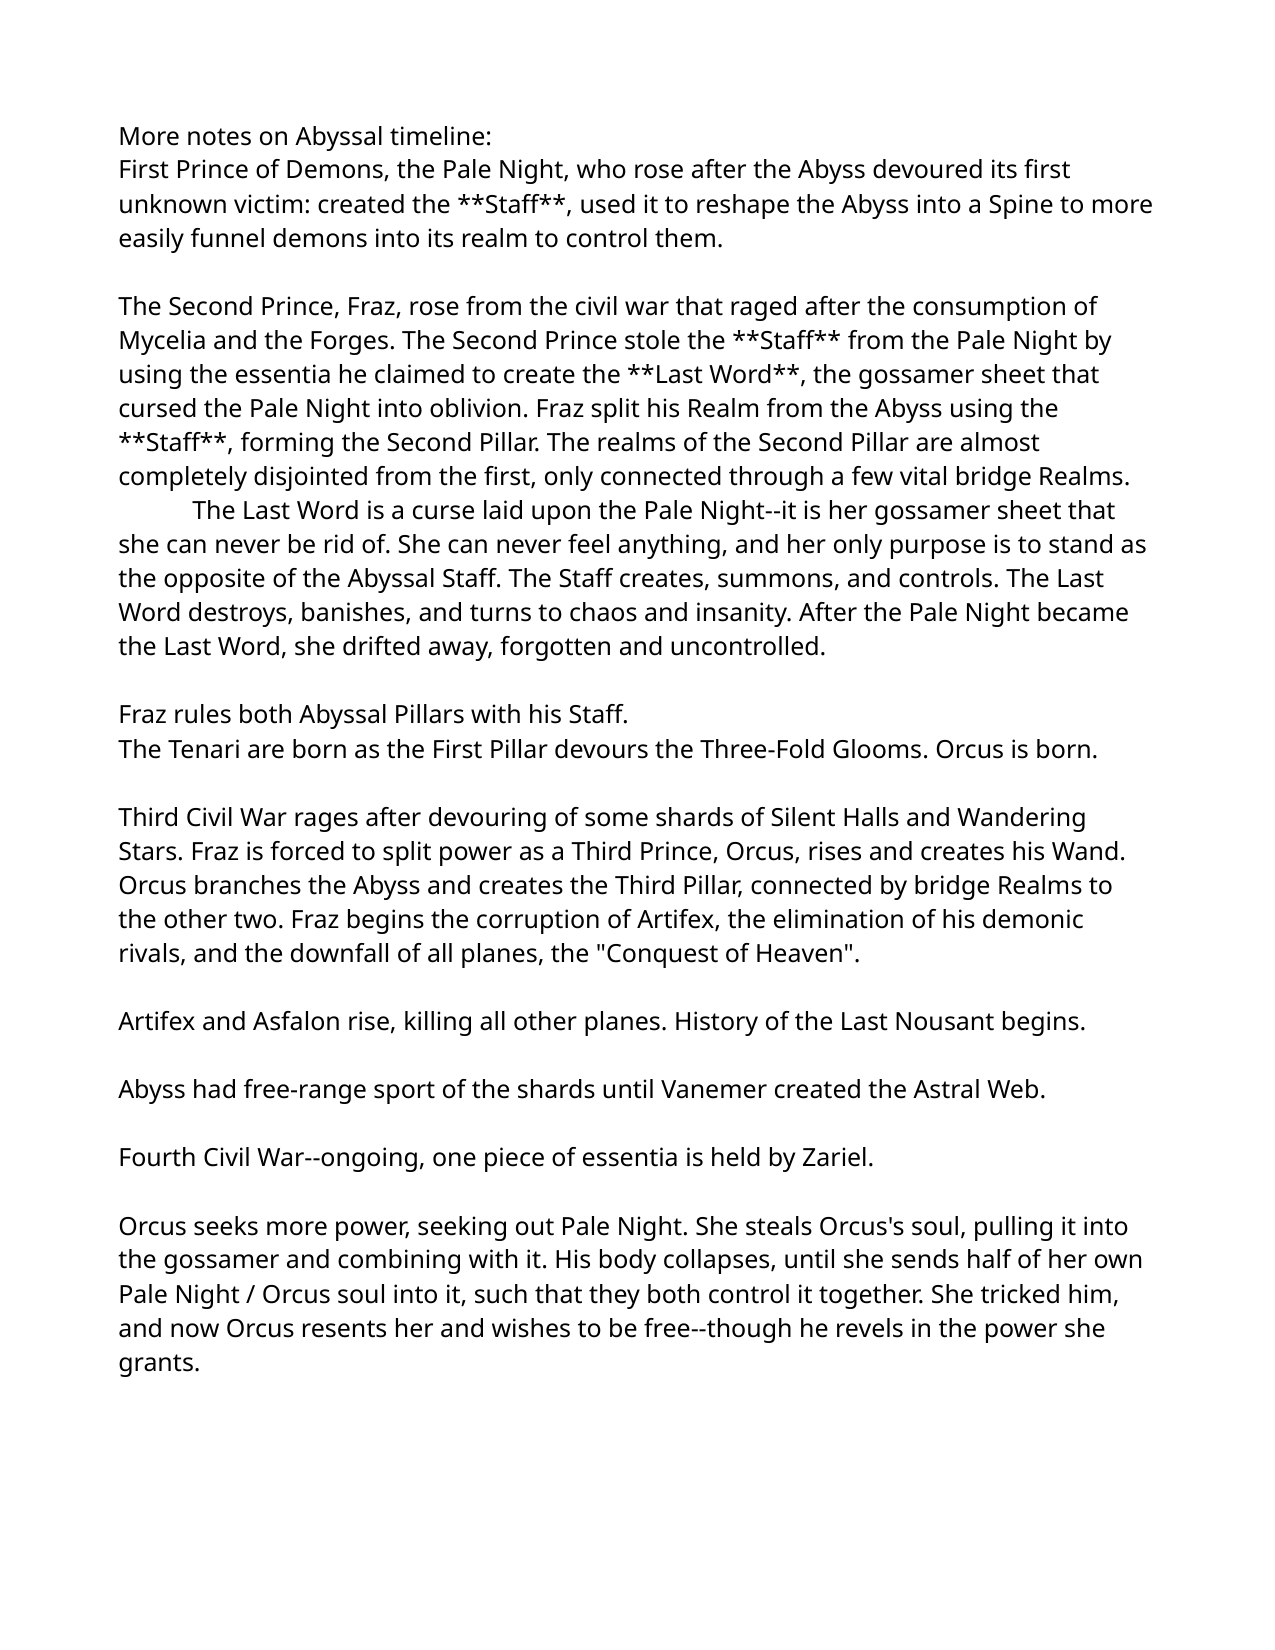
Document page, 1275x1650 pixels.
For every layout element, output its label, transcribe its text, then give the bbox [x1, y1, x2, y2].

text Third Civil War rages after devouring of some shards of Silent Halls and Wandering Stars. Fraz is forced to split power as a Third Prince, Orcus, rises and creates his Wand. Orcus branches the Abyss and creates the Third Pillar, connected by bridge Realms to the other two. Fraz begins the corruption of Artifex, the elimination of his demonic rivals, and the downfall of all planes, the "Conquest of Heaven". [118, 799, 1157, 970]
text Fraz rules both Abyssal Pillars with his Staff. [118, 697, 1157, 731]
text The Last Word is a curse laid upon the Pale Night--it is her gossamer sheet that she can never be rid of. She can never feel anything, and her only purpose is to stand as the opposite of the Abyssal Staff. The Staff creates, summons, and controls. The Last Word destroys, banishes, and turns to chaos and insanity. After the Pale Night became the Last Word, she drifted away, forgotten and uncontrolled. [118, 493, 1157, 663]
text First Prince of Demons, the Pale Night, who rose after the Abyss devoured its first unknown victim: created the **Staff**, used it to reshape the Abyss into a Spine to more easily funnel demons into its realm to control them. [118, 152, 1157, 254]
text Fourth Civil War--ongoing, one piece of essentia is held by Zariel. [118, 1140, 1157, 1174]
text Orcus seeks more power, seeking out Pale Night. She steals Orcus's soul, pulling it into the gossamer and combining with it. His body collapses, until she sends half of her own Pale Night / Orcus soul into it, such that they both control it together. She tricked him, and now Orcus resents her and wishes to be free--though he revels in the power she grants. [118, 1208, 1157, 1378]
text Artifex and Asfalon rise, killing all other planes. History of the Last Nousant begins. [118, 1004, 1157, 1038]
text The Second Prince, Fraz, rose from the civil war that raged after the consumption of Mycelia and the Forges. The Second Prince stole the **Staff** from the Pale Night by using the essentia he claimed to create the **Last Word**, the gossamer sheet that cursed the Pale Night into oblivion. Fraz split his Realm from the Abyss using the **Staff**, forming the Second Pillar. The realms of the Second Pillar are almost completely disjointed from the first, only connected through a few vital bridge Realms. [118, 288, 1157, 493]
text Abyss had free-range sport of the shards until Vanemer created the Astral Web. [118, 1072, 1157, 1106]
text More notes on Abyssal timeline: [118, 118, 1157, 152]
text The Tenari are born as the First Pillar devours the Three-Fold Glooms. Orcus is born. [118, 731, 1157, 765]
